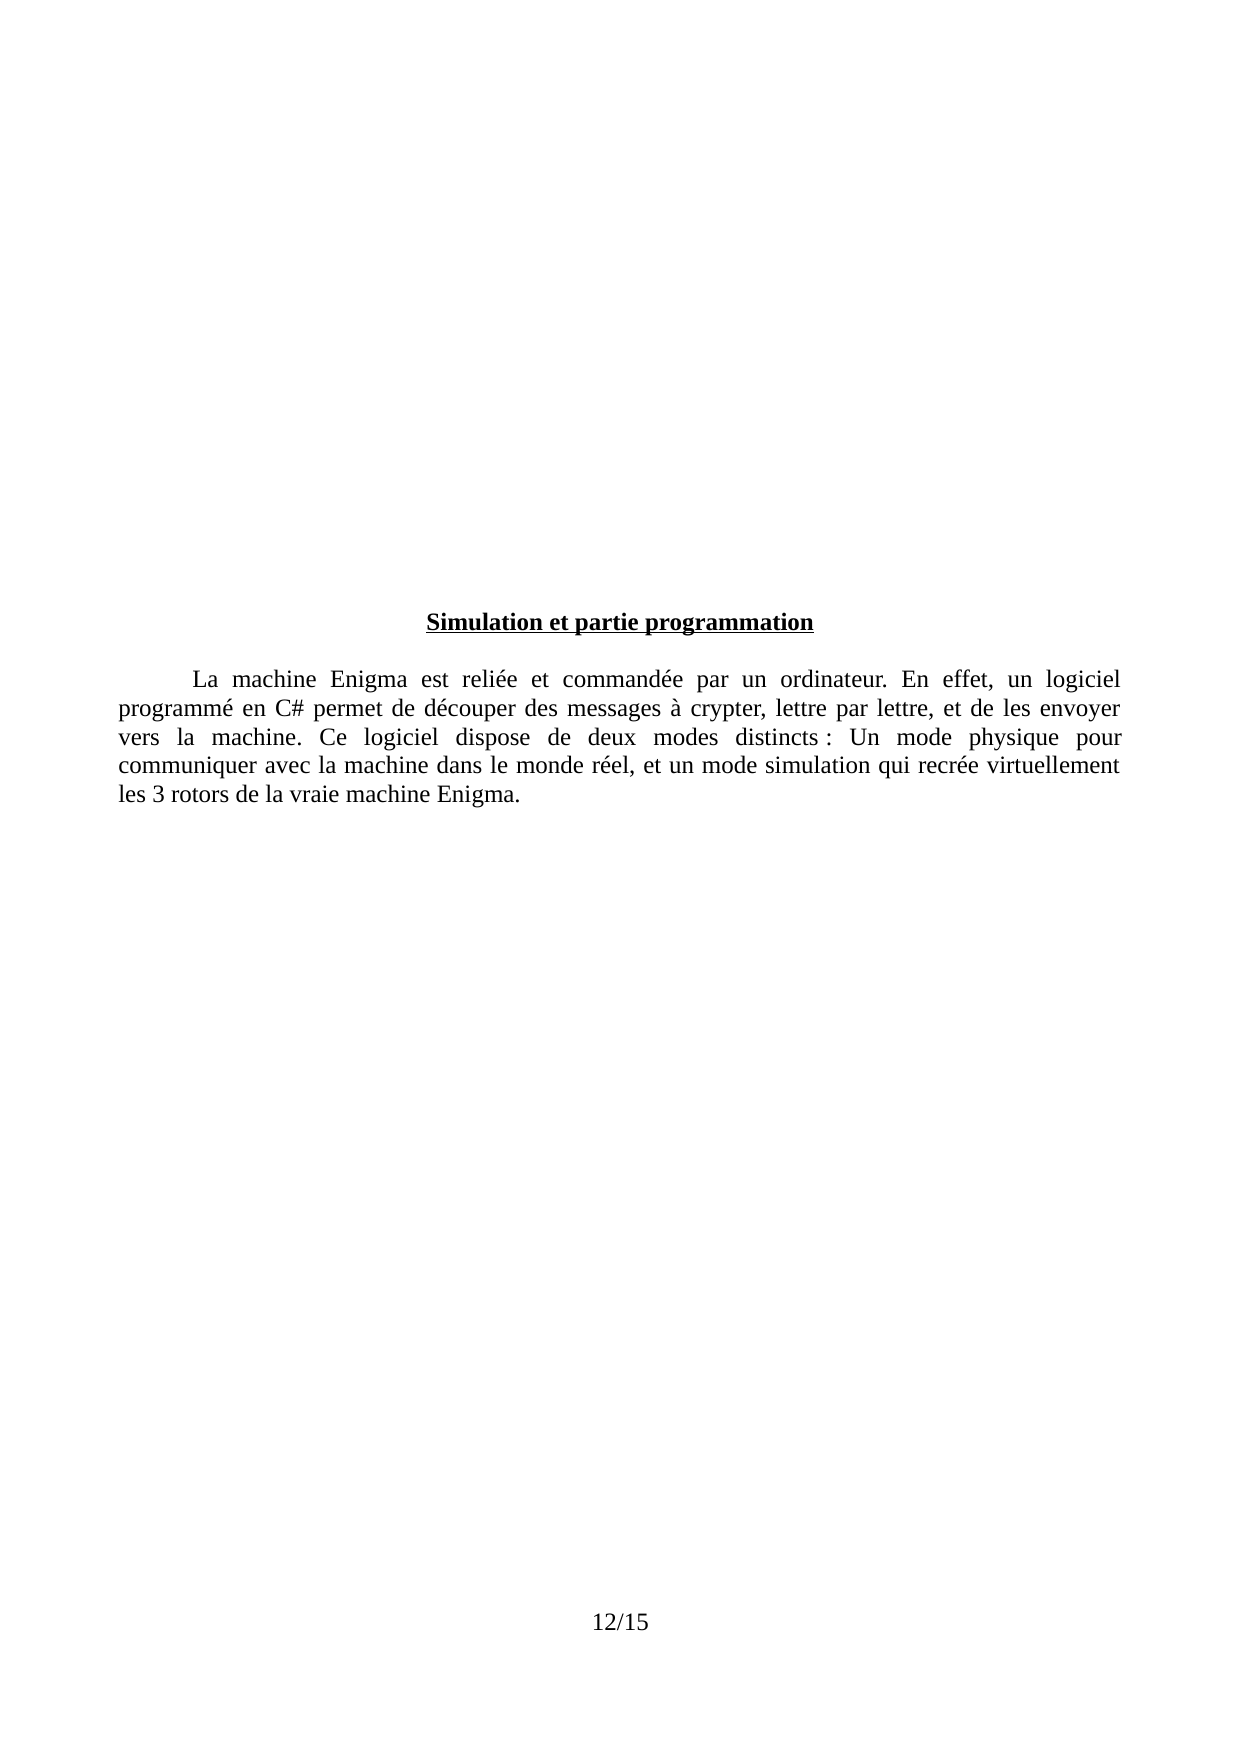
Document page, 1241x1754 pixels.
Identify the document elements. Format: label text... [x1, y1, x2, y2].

text Simulation et partie programmation [118, 607, 1122, 636]
text La machine Enigma est reliée et commandée par un ordinateur. En effet, un logiciel programmé en C# permet de découper des messages à crypter, lettre par lettre, et de les envoyer vers la machine. Ce logiciel dispose de deux modes distincts : Un mode physique pour communiquer avec la machine dans le monde réel, et un mode simulation qui recrée virtuellement les 3 rotors de la vraie machine Enigma. [118, 664, 1122, 808]
